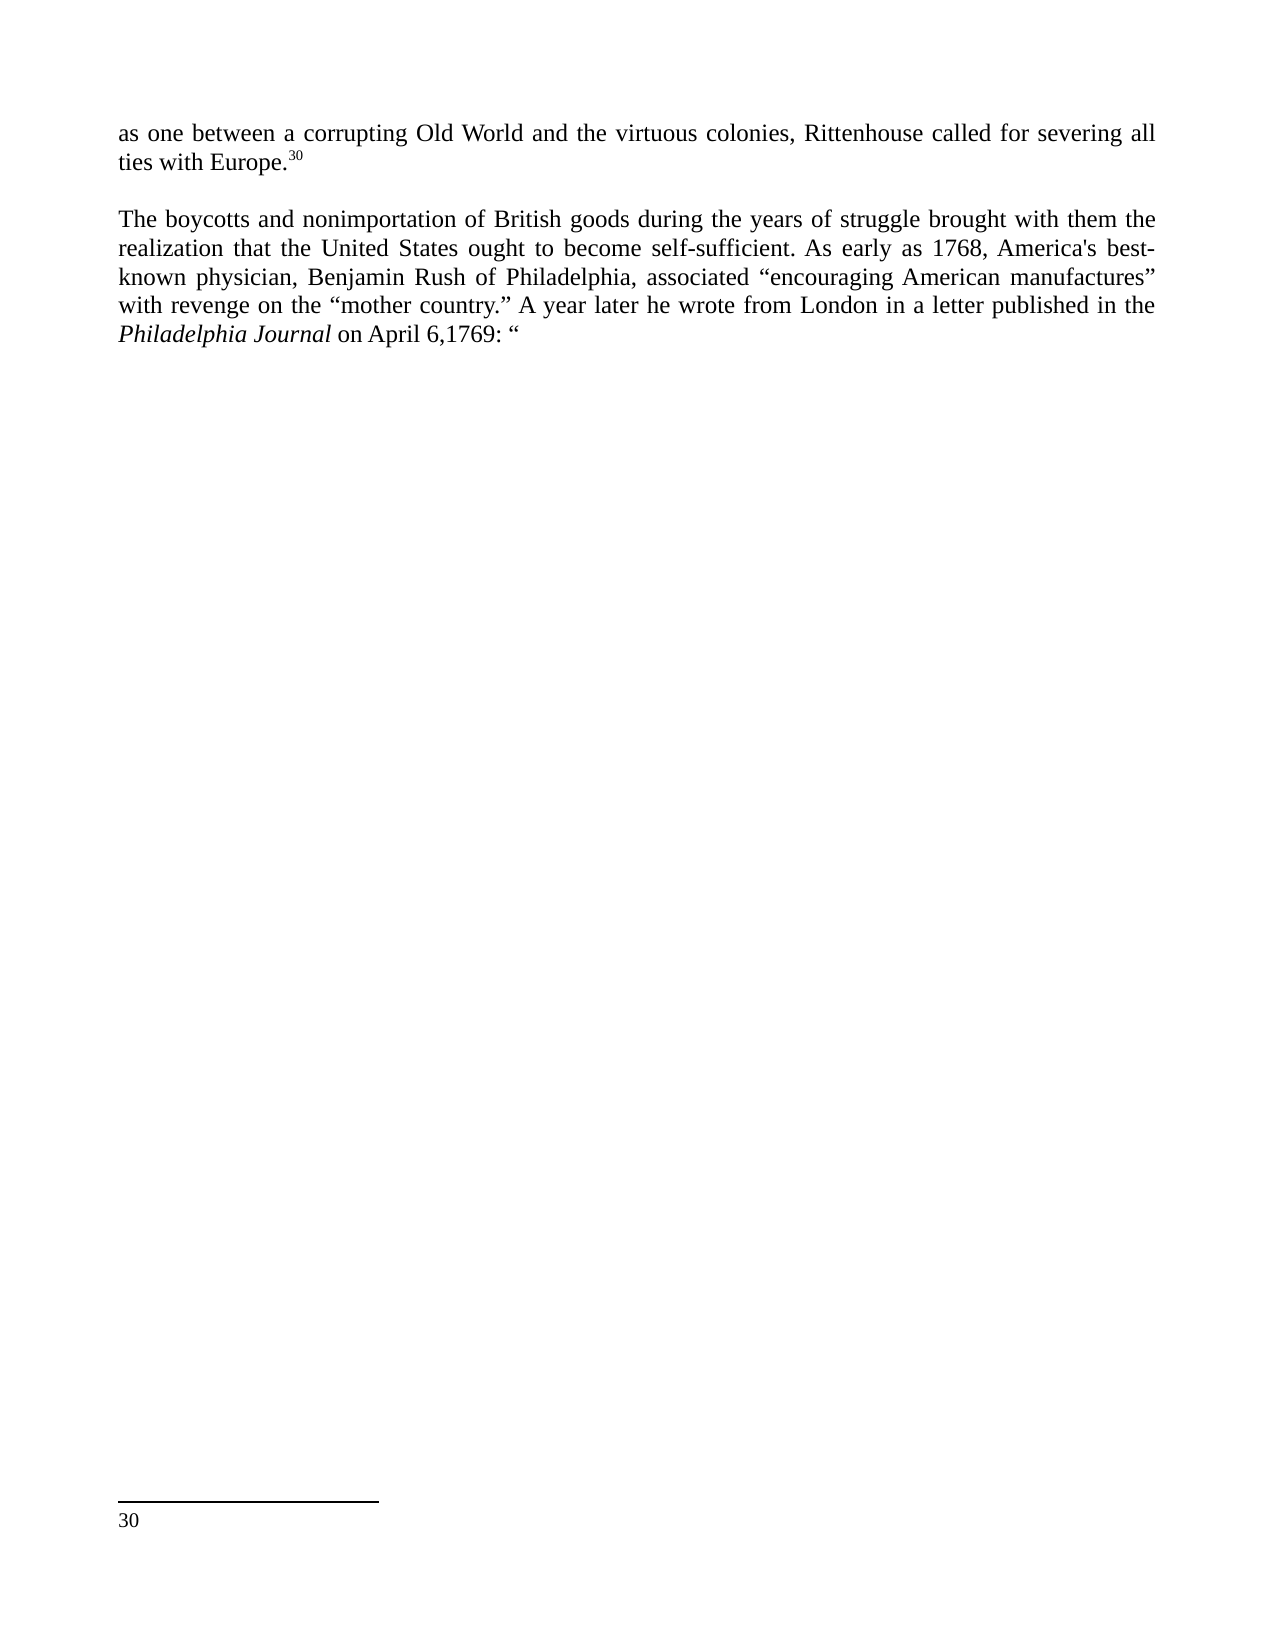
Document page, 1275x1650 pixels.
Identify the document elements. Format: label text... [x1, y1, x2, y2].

text as one between a corrupting Old World and the virtuous colonies, Rittenhouse called for severing all ties with Europe. [118, 118, 1157, 176]
text The boycotts and nonimportation of British goods during the years of struggle brought with them the realization that the United States ought to become self-sufficient. As early as 1768, America's best-known physician, Benjamin Rush of Philadelphia, associated “encouraging American manufactures” with revenge on the “mother country.” A year later he wrote from London in a letter published in the Philadelphia Journal on April 6,1769: “ [118, 204, 1157, 348]
